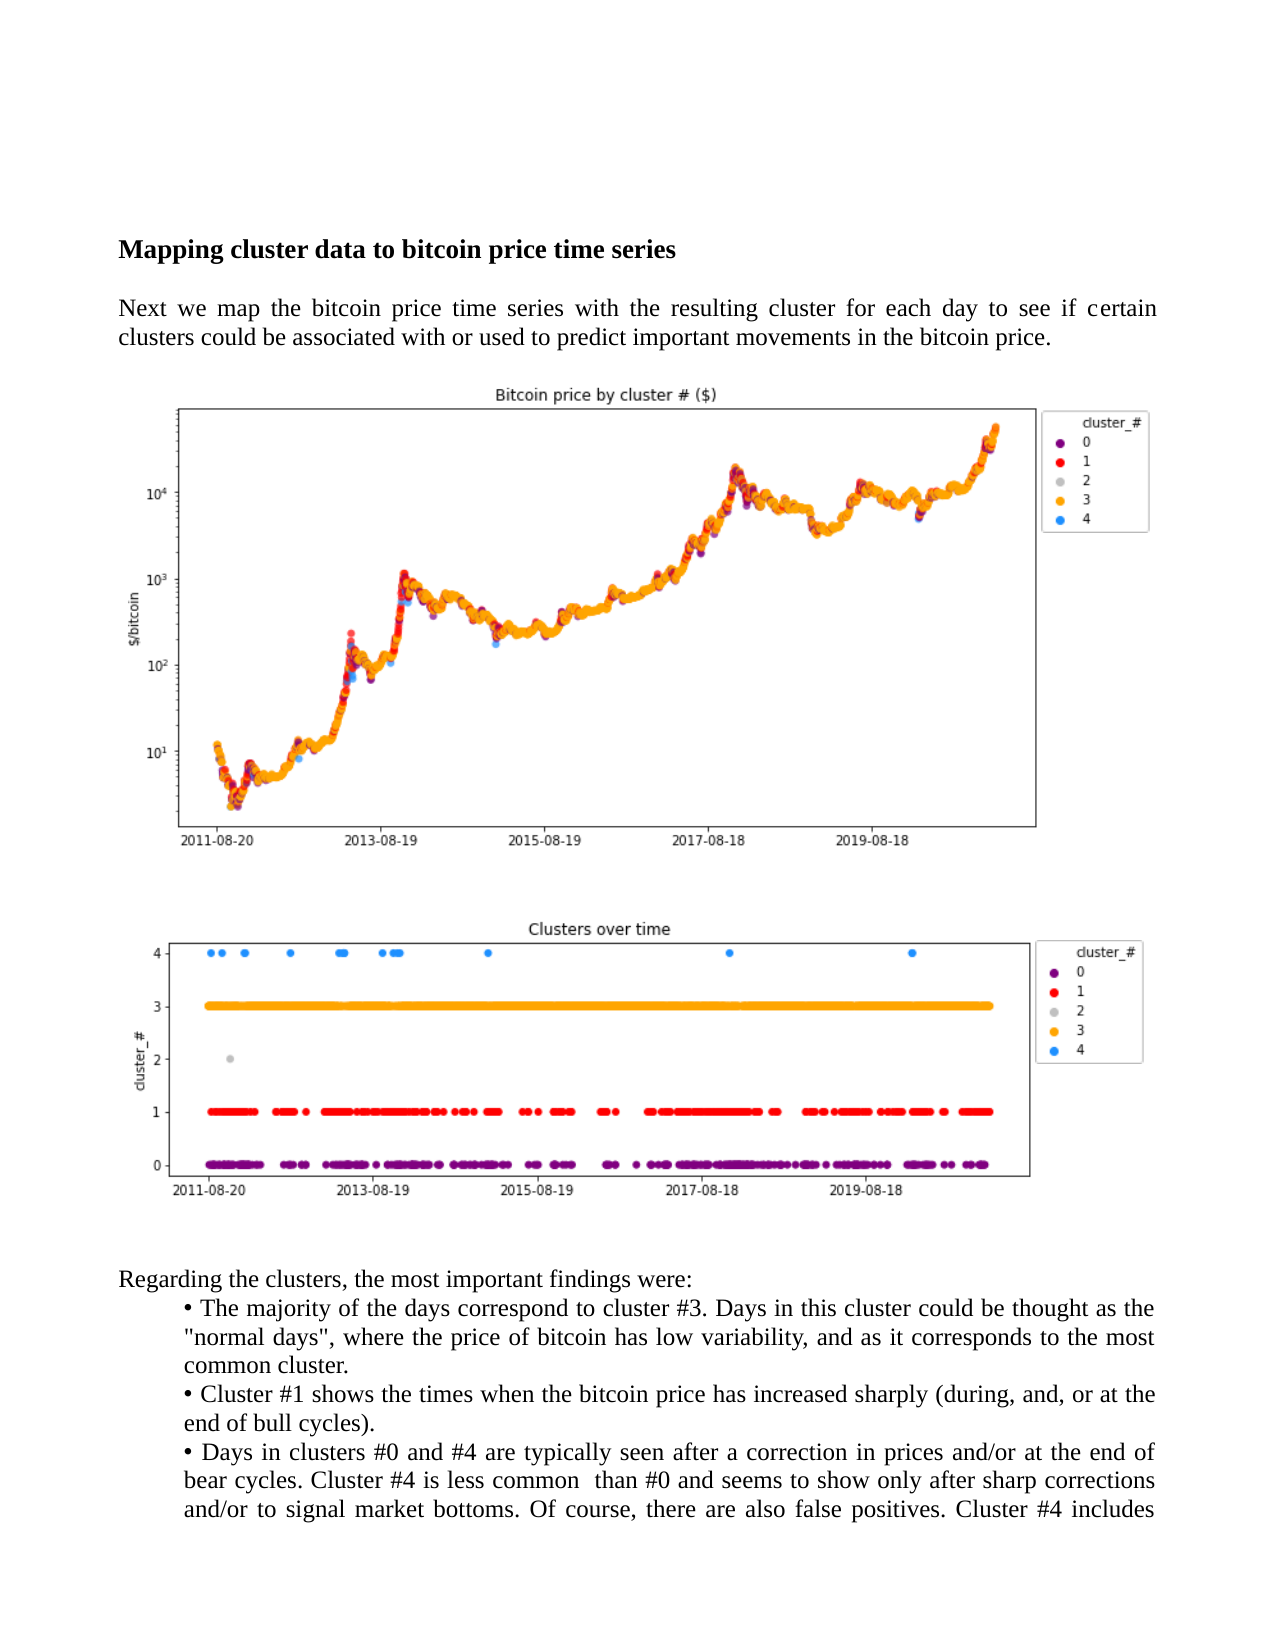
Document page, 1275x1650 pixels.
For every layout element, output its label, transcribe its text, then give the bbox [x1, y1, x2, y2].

list The majority of the days correspond to cluster #3. Days in this cluster could be thought as the "normal days", where the price of bitcoin has low variability, and as it corresponds to the most common cluster. [184, 1293, 1157, 1379]
list Days in clusters #0 and #4 are typically seen after a correction in prices and/or at the end of bear cycles. Cluster #4 is less common than #0 and seems to show only after sharp corrections and/or to signal market bottoms. Of course, there are also false positives. Cluster #4 includes [184, 1437, 1157, 1523]
picture [118, 379, 1157, 857]
text Mapping cluster data to bitcoin price time series [118, 233, 1157, 264]
picture [124, 913, 1151, 1207]
text Next we map the bitcoin price time series with the resulting cluster for each day to see if certain clusters could be associated with or used to predict important movements in the bitcoin price. [118, 293, 1157, 351]
text Regarding the clusters, the most important findings were: [118, 1264, 1157, 1293]
list Cluster #1 shows the times when the bitcoin price has increased sharply (during, and, or at the end of bull cycles). [184, 1379, 1157, 1437]
